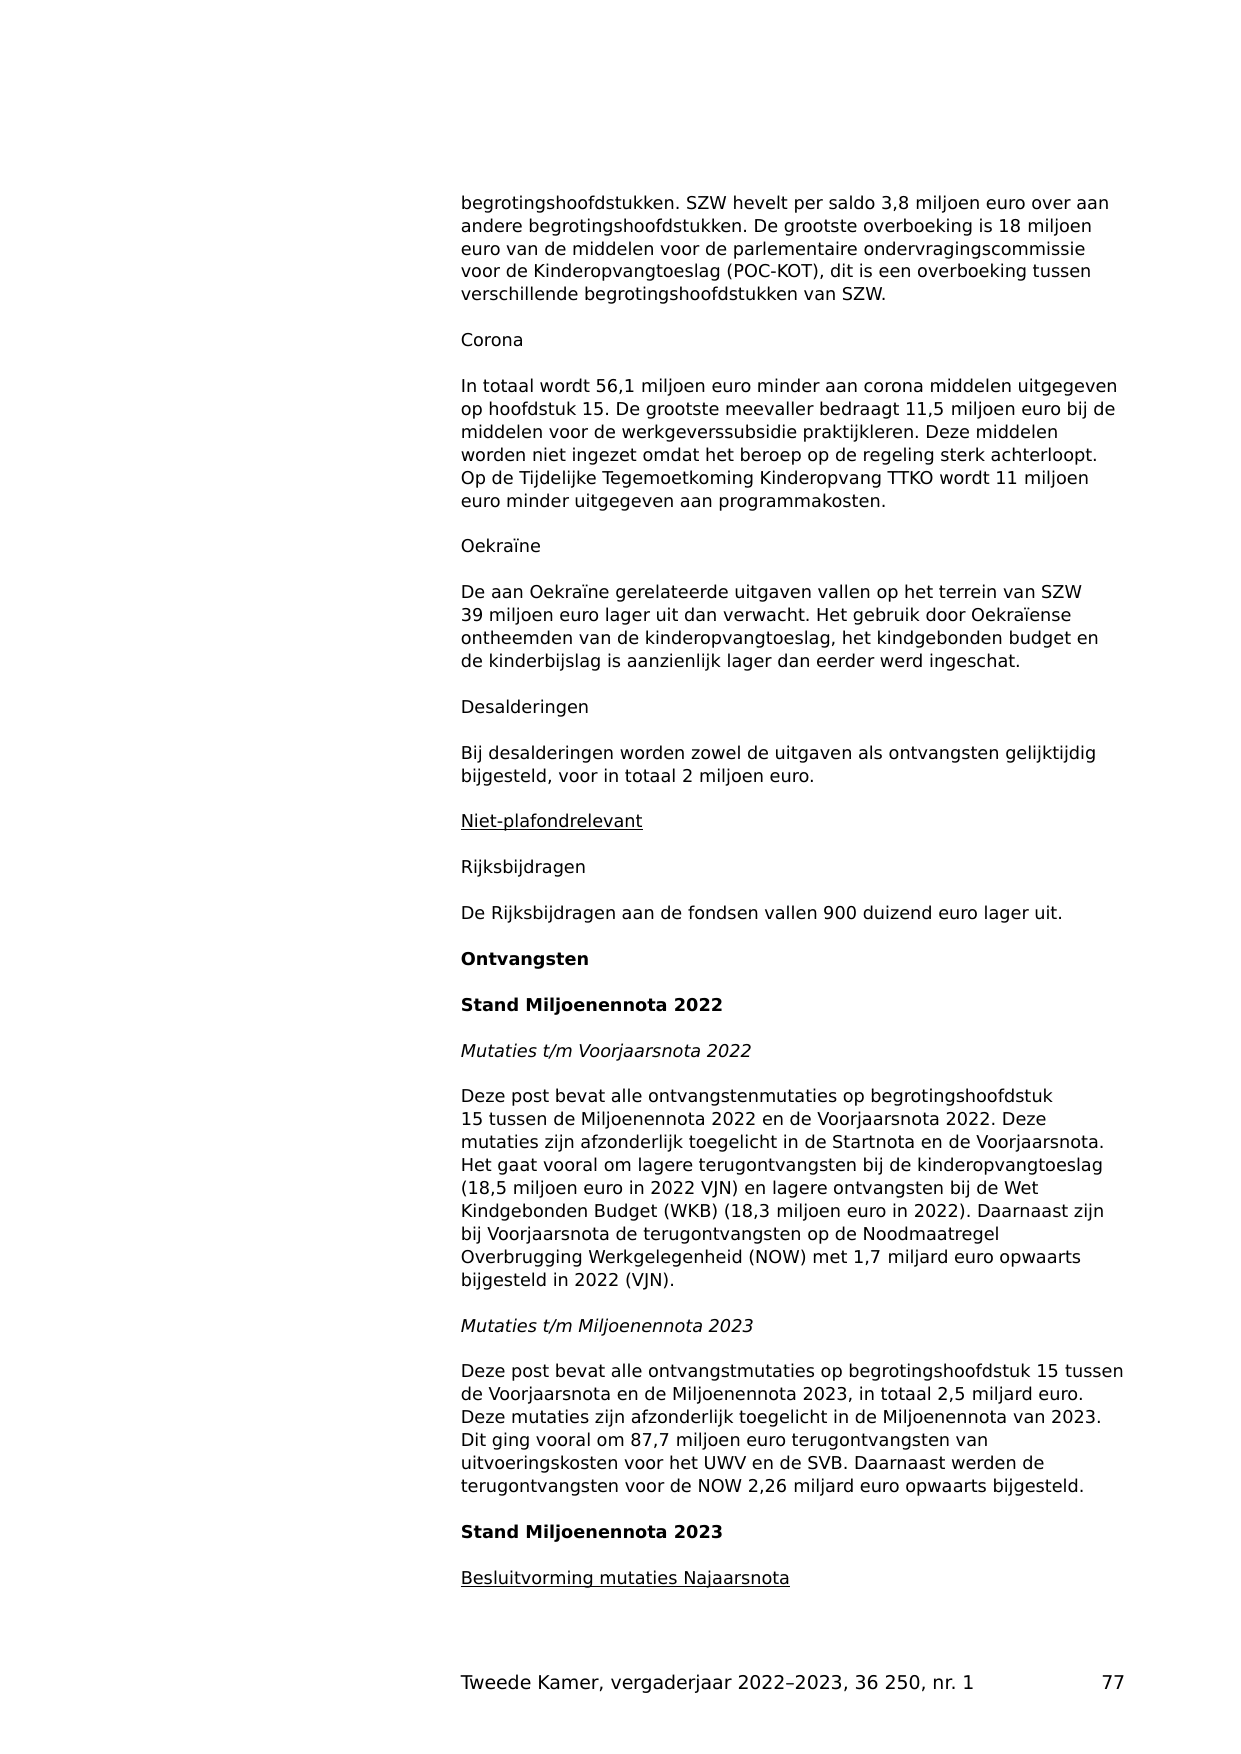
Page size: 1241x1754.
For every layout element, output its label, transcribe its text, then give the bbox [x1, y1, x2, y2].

text Oekraïne [461, 534, 1125, 557]
text Corona [461, 328, 1125, 351]
text Mutaties t/m Miljoenennota 2023 [461, 1314, 1125, 1337]
text Ontvangsten [461, 947, 1125, 970]
text Bij desalderingen worden zowel de uitgaven als ontvangsten gelijktijdig bijgesteld, voor in totaal 2 miljoen euro. [461, 741, 1125, 787]
text Deze post bevat alle ontvangstmutaties op begrotingshoofdstuk 15 tussen de Voorjaarsnota en de Miljoenennota 2023, in totaal 2,5 miljard euro. Deze mutaties zijn afzonderlijk toegelicht in de Miljoenennota van 2023. Dit ging vooral om 87,7 miljoen euro terugontvangsten van uitvoeringskosten voor het UWV en de SVB. Daarnaast werden de terugontvangsten voor de NOW 2,26 miljard euro opwaarts bijgesteld. [461, 1359, 1125, 1497]
text Mutaties t/m Voorjaarsnota 2022 [461, 1039, 1125, 1062]
text Rijksbijdragen [461, 855, 1125, 878]
text Besluitvorming mutaties Najaarsnota [461, 1566, 1125, 1589]
text De Rijksbijdragen aan de fondsen vallen 900 duizend euro lager uit. [461, 901, 1125, 924]
text Deze post bevat alle ontvangstenmutaties op begrotingshoofdstuk 15 tussen de Miljoenennota 2022 en de Voorjaarsnota 2022. Deze mutaties zijn afzonderlijk toegelicht in de Startnota en de Voorjaarsnota. Het gaat vooral om lagere terugontvangsten bij de kinderopvangtoeslag (18,5 miljoen euro in 2022 VJN) en lagere ontvangsten bij de Wet Kindgebonden Budget (WKB) (18,3 miljoen euro in 2022). Daarnaast zijn bij Voorjaarsnota de terugontvangsten op de Noodmaatregel Overbrugging Werkgelegenheid (NOW) met 1,7 miljard euro opwaarts bijgesteld in 2022 (VJN). [461, 1084, 1125, 1291]
text De aan Oekraïne gerelateerde uitgaven vallen op het terrein van SZW 39 miljoen euro lager uit dan verwacht. Het gebruik door Oekraïense ontheemden van de kinderopvangtoeslag, het kindgebonden budget en de kinderbijslag is aanzienlijk lager dan eerder werd ingeschat. [461, 580, 1125, 672]
text Niet-plafondrelevant [461, 809, 1125, 832]
text Stand Miljoenennota 2022 [461, 993, 1125, 1016]
text begrotingshoofdstukken. SZW hevelt per saldo 3,8 miljoen euro over aan andere begrotingshoofdstukken. De grootste overboeking is 18 miljoen euro van de middelen voor de parlementaire ondervragingscommissie voor de Kinderopvangtoeslag (POC-KOT), dit is een overboeking tussen verschillende begrotingshoofdstukken van SZW. [461, 191, 1125, 305]
text Desalderingen [461, 695, 1125, 718]
text In totaal wordt 56,1 miljoen euro minder aan corona middelen uitgegeven op hoofdstuk 15. De grootste meevaller bedraagt 11,5 miljoen euro bij de middelen voor de werkgeverssubsidie praktijkleren. Deze middelen worden niet ingezet omdat het beroep op de regeling sterk achterloopt. Op de Tijdelijke Tegemoetkoming Kinderopvang TTKO wordt 11 miljoen euro minder uitgegeven aan programmakosten. [461, 374, 1125, 512]
text Stand Miljoenennota 2023 [461, 1520, 1125, 1543]
